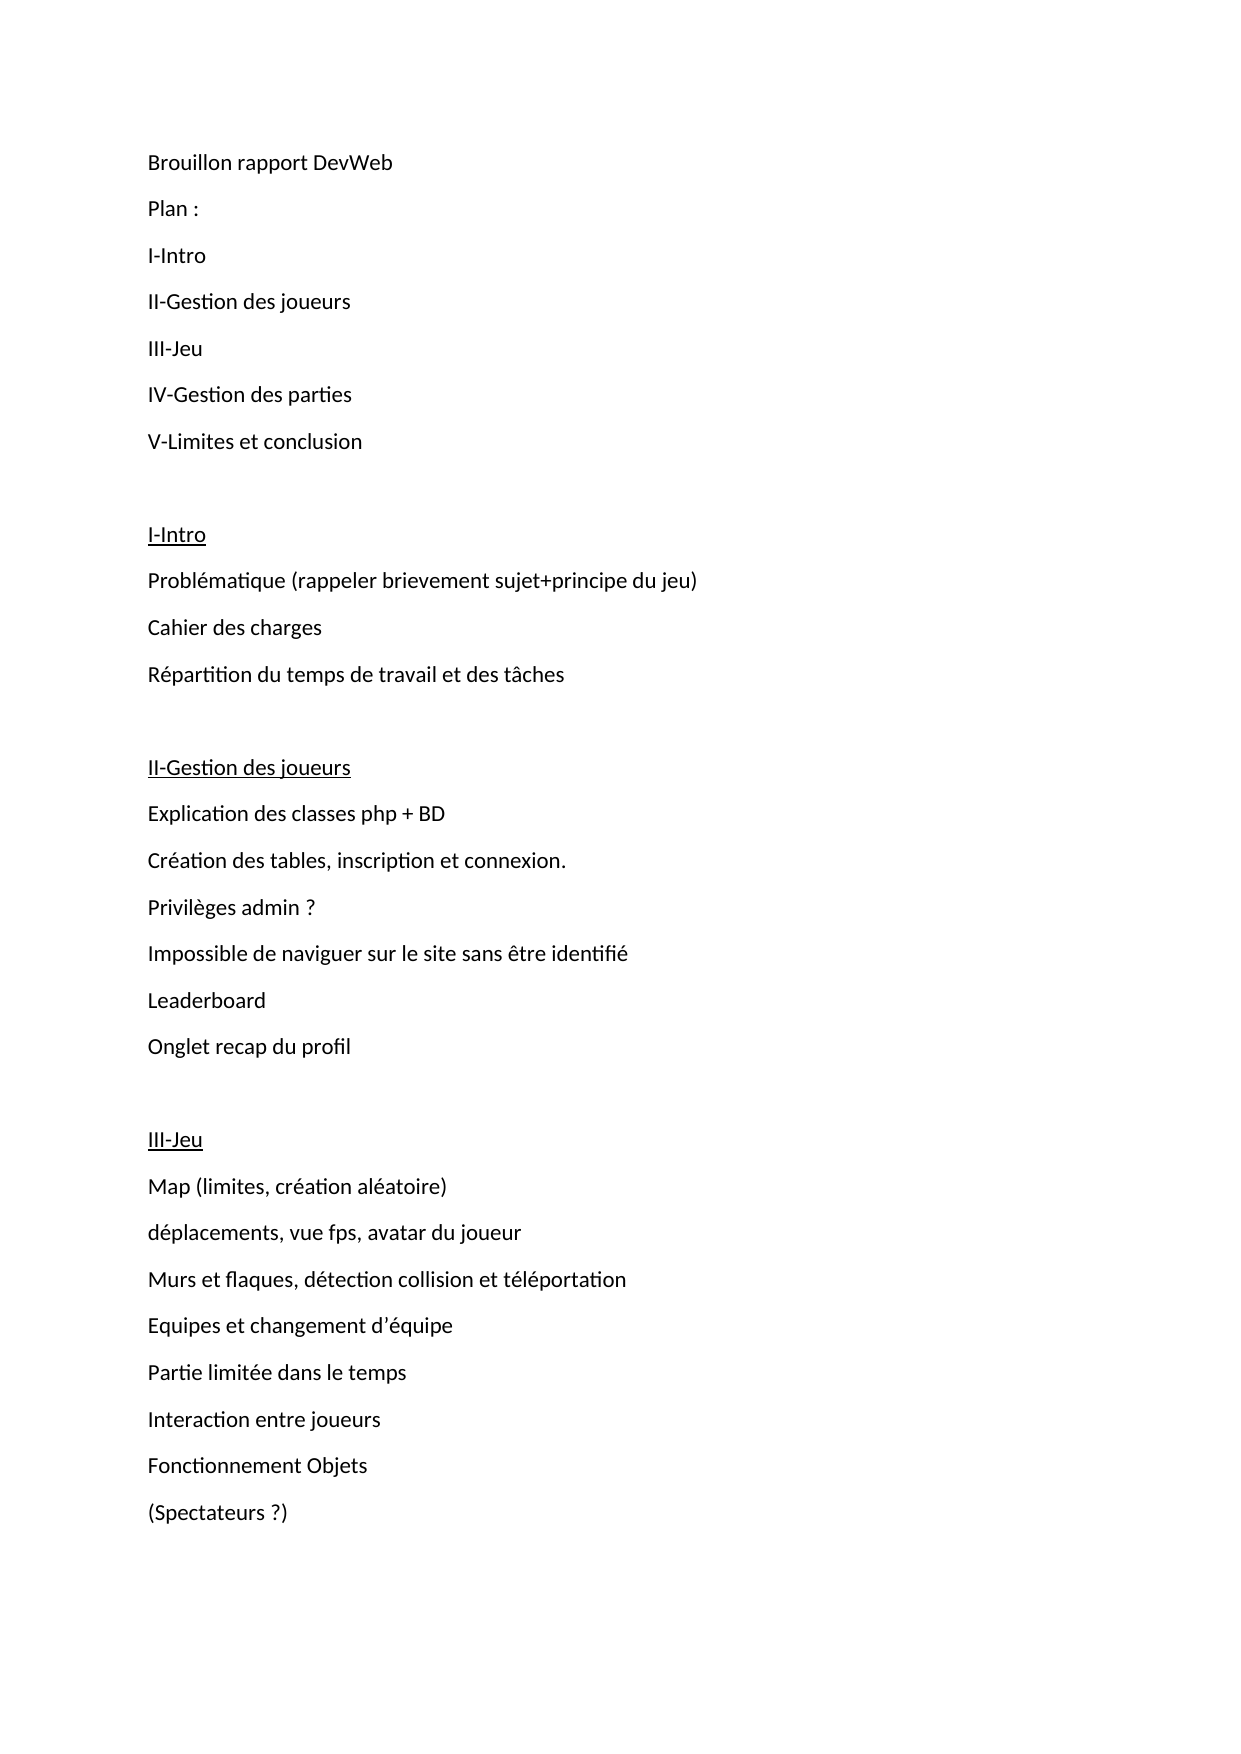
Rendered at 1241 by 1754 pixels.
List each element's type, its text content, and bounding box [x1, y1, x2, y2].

text III-Jeu [148, 1125, 1093, 1153]
text Brouillon rapport DevWeb [148, 148, 1093, 176]
text V-Limites et conclusion [148, 427, 1093, 455]
text Impossible de naviguer sur le site sans être identifié [148, 939, 1093, 967]
text Leaderboard [148, 986, 1093, 1014]
text Création des tables, inscription et connexion. [148, 846, 1093, 874]
text Equipes et changement d’équipe [148, 1312, 1093, 1340]
text Murs et flaques, détection collision et téléportation [148, 1265, 1093, 1293]
text I-Intro [148, 241, 1093, 269]
text déplacements, vue fps, avatar du joueur [148, 1218, 1093, 1247]
text (Spectateurs ?) [148, 1498, 1093, 1526]
text Problématique (rappeler brievement sujet+principe du jeu) [148, 567, 1093, 595]
text I-Intro [148, 520, 1093, 548]
text Partie limitée dans le temps [148, 1358, 1093, 1386]
text Map (limites, création aléatoire) [148, 1172, 1093, 1200]
text Onglet recap du profil [148, 1032, 1093, 1060]
text II-Gestion des joueurs [148, 753, 1093, 781]
text Fonctionnement Objets [148, 1451, 1093, 1479]
text Interaction entre joueurs [148, 1405, 1093, 1433]
text II-Gestion des joueurs [148, 287, 1093, 315]
text Répartition du temps de travail et des tâches [148, 660, 1093, 688]
text Privilèges admin ? [148, 893, 1093, 921]
text III-Jeu [148, 334, 1093, 362]
text IV-Gestion des parties [148, 380, 1093, 408]
text Cahier des charges [148, 613, 1093, 641]
text Plan : [148, 194, 1093, 222]
text Explication des classes php + BD [148, 799, 1093, 827]
